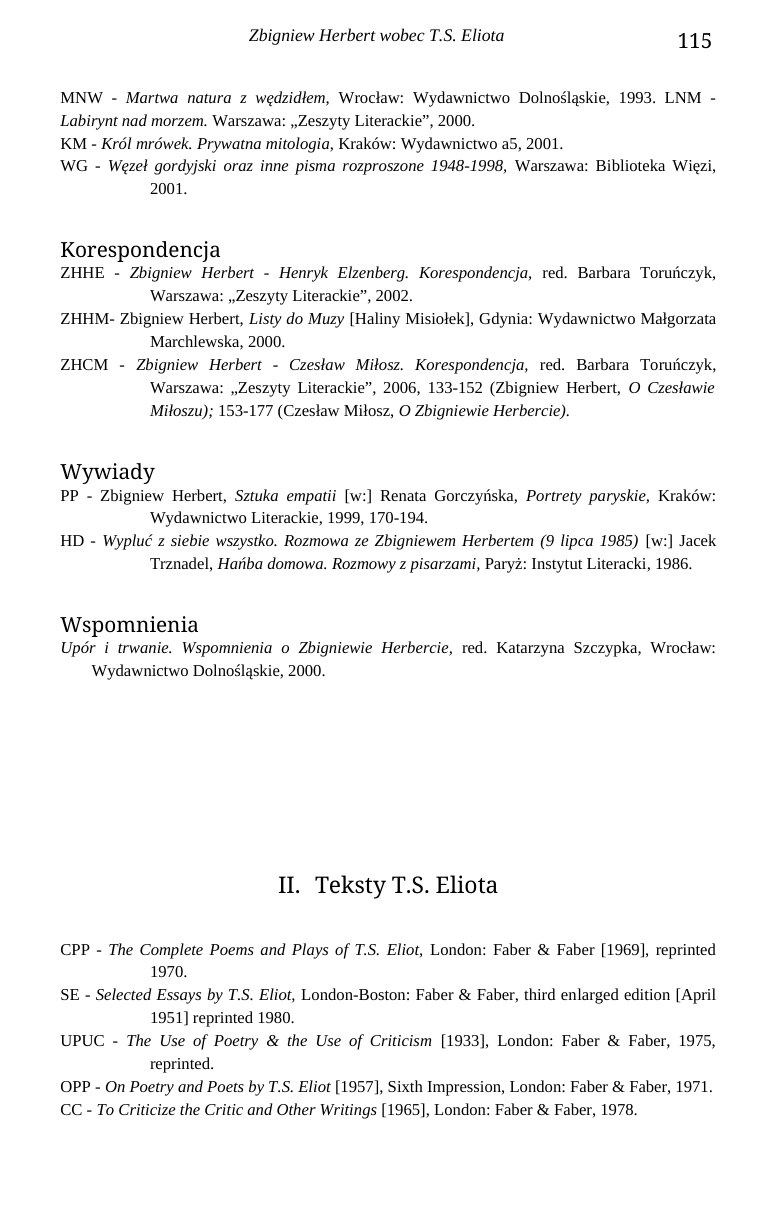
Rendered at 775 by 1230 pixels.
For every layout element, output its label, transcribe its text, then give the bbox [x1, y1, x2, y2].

text MNW - Martwa natura z wędzidłem, Wrocław: Wydawnictwo Dolnośląskie, 1993. LNM - Labirynt nad morzem. Warszawa: „Zeszyty Literackie”, 2000. [60, 88, 716, 130]
text Upór i trwanie. Wspomnienia o Zbigniewie Herbercie, red. Katarzyna Szczypka, Wrocław: Wydawnictwo Dolnośląskie, 2000. [60, 638, 716, 680]
text ZHCM - Zbigniew Herbert - Czesław Miłosz. Korespondencja, red. Barbara To­ruńczyk, Warszawa: „Zeszyty Literackie”, 2006, 133-152 (Zbigniew Herbert, O Czesławie Miłoszu); 153-177 (Czesław Miłosz, O Zbigniewie Herbercie). [60, 355, 716, 420]
text ZHHE - Zbigniew Herbert - Henryk Elzenberg. Korespondencja, red. Barbara Toruńczyk, Warszawa: „Zeszyty Literackie”, 2002. [60, 263, 716, 305]
text ZHHM- Zbigniew Herbert, Listy do Muzy [Haliny Misiołek], Gdynia: Wydaw­nictwo Małgorzata Marchlewska, 2000. [60, 309, 716, 351]
text UPUC - The Use of Poetry & the Use of Criticism [1933], London: Faber & Faber, 1975, reprinted. [60, 1031, 716, 1073]
text CC - To Criticize the Critic and Other Writings [1965], London: Faber & Fa­ber, 1978. [60, 1100, 716, 1119]
text PP - Zbigniew Herbert, Sztuka empatii [w:] Renata Gorczyńska, Portrety pa­ryskie, Kraków: Wydawnictwo Literackie, 1999, 170-194. [60, 486, 716, 527]
text OPP - On Poetry and Poets by T.S. Eliot [1957], Sixth Impression, London: Faber & Faber, 1971. [60, 1077, 716, 1096]
text SE - Selected Essays by T.S. Eliot, London-Boston: Faber & Faber, third en­larged edition [April 1951] reprinted 1980. [60, 985, 716, 1027]
text Wywiady [60, 457, 716, 486]
text WG - Węzeł gordyjski oraz inne pisma rozproszone 1948-1998, Warszawa: Bi­blioteka Więzi, 2001. [60, 156, 716, 198]
text 115 [677, 26, 714, 55]
text Zbigniew Herbert wobec T.S. Eliota [249, 25, 525, 45]
text CPP - The Complete Poems and Plays of T.S. Eliot, London: Faber & Faber [1969], reprinted 1970. [60, 939, 716, 981]
list Teksty T.S. Eliota [60, 868, 716, 900]
text Wspomnienia [60, 610, 716, 638]
text Korespondencja [60, 235, 716, 263]
text HD - Wypluć z siebie wszystko. Rozmowa ze Zbigniewem Herbertem (9 lipca 1985) [w:] Jacek Trznadel, Hańba domowa. Rozmowy z pisarzami, Paryż: Instytut Literacki, 1986. [60, 531, 716, 573]
text KM - Król mrówek. Prywatna mitologia, Kraków: Wydawnictwo a5, 2001. [60, 133, 716, 153]
